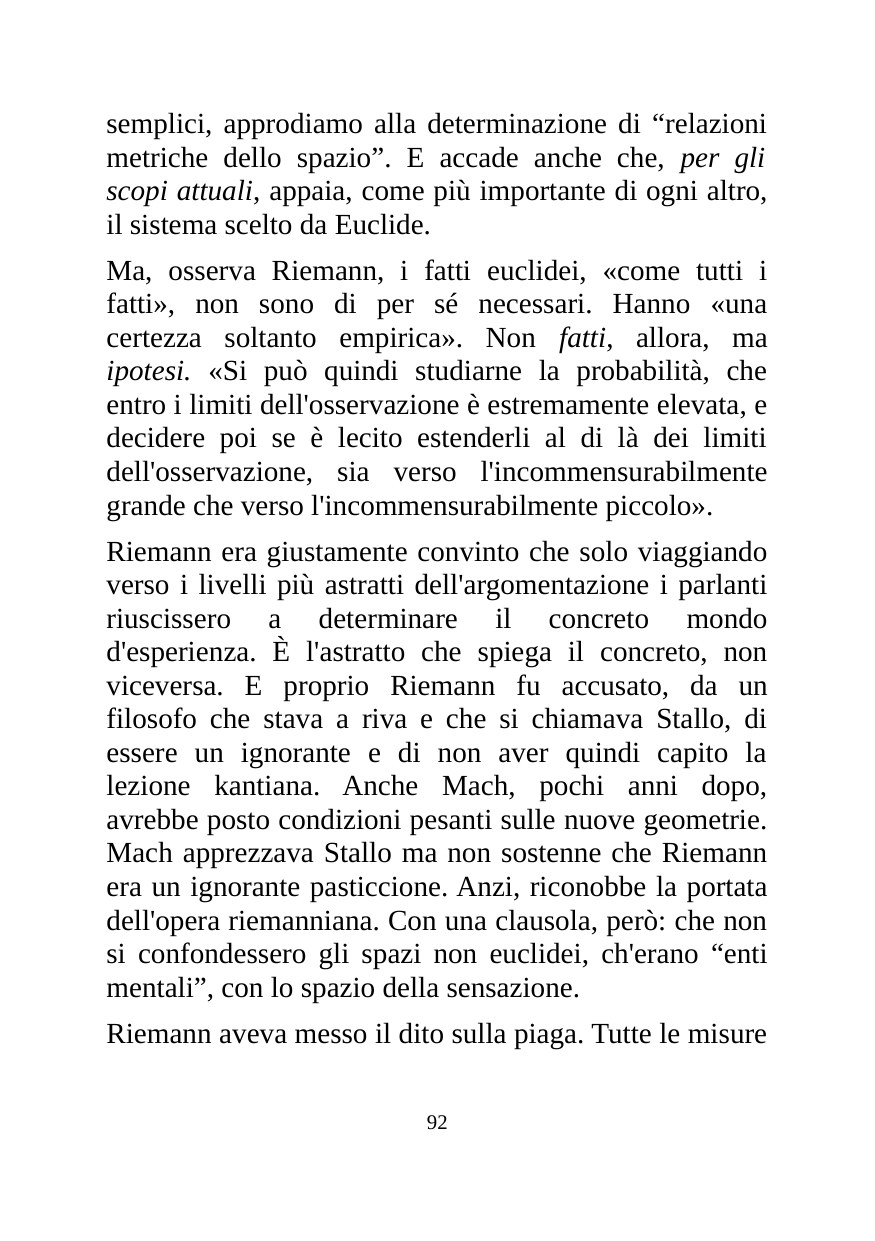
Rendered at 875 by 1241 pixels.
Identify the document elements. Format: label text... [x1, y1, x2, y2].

text semplici, approdiamo alla determinazione di “relazioni metriche dello spazio”. E accade anche che, per gli scopi attuali, appaia, come più importante di ogni altro, il sistema scelto da Euclide. [106, 106, 768, 240]
text Riemann era giustamente convinto che solo viaggiando verso i livelli più astratti dell'argomentazione i parlanti riuscissero a determinare il concreto mondo d'esperienza. È l'astratto che spiega il concreto, non viceversa. E proprio Riemann fu accusato, da un filosofo che stava a riva e che si chiamava Stallo, di essere un ignorante e di non aver quindi capito la lezione kantiana. Anche Mach, pochi anni dopo, avrebbe posto condizioni pesanti sulle nuove geometrie. Mach apprezzava Stallo ma non sostenne che Riemann era un ignorante pasticcione. Anzi, riconobbe la portata dell'opera riemanniana. Con una clausola, però: che non si confondessero gli spazi non euclidei, ch'erano “enti mentali”, con lo spazio della sensazione. [106, 534, 768, 1003]
text Ma, osserva Riemann, i fatti euclidei, «come tutti i fatti», non sono di per sé necessari. Hanno «una certezza soltanto empirica». Non fatti, allora, ma ipotesi. «Si può quindi studiarne la probabilità, che entro i limiti dell'osservazione è estremamente elevata, e decidere poi se è lecito estenderli al di là dei limiti dell'osservazione, sia verso l'incommensurabilmente grande che verso l'incommensurabilmente piccolo». [106, 253, 768, 521]
text Riemann aveva messo il dito sulla piaga. Tutte le misure [106, 1016, 768, 1049]
